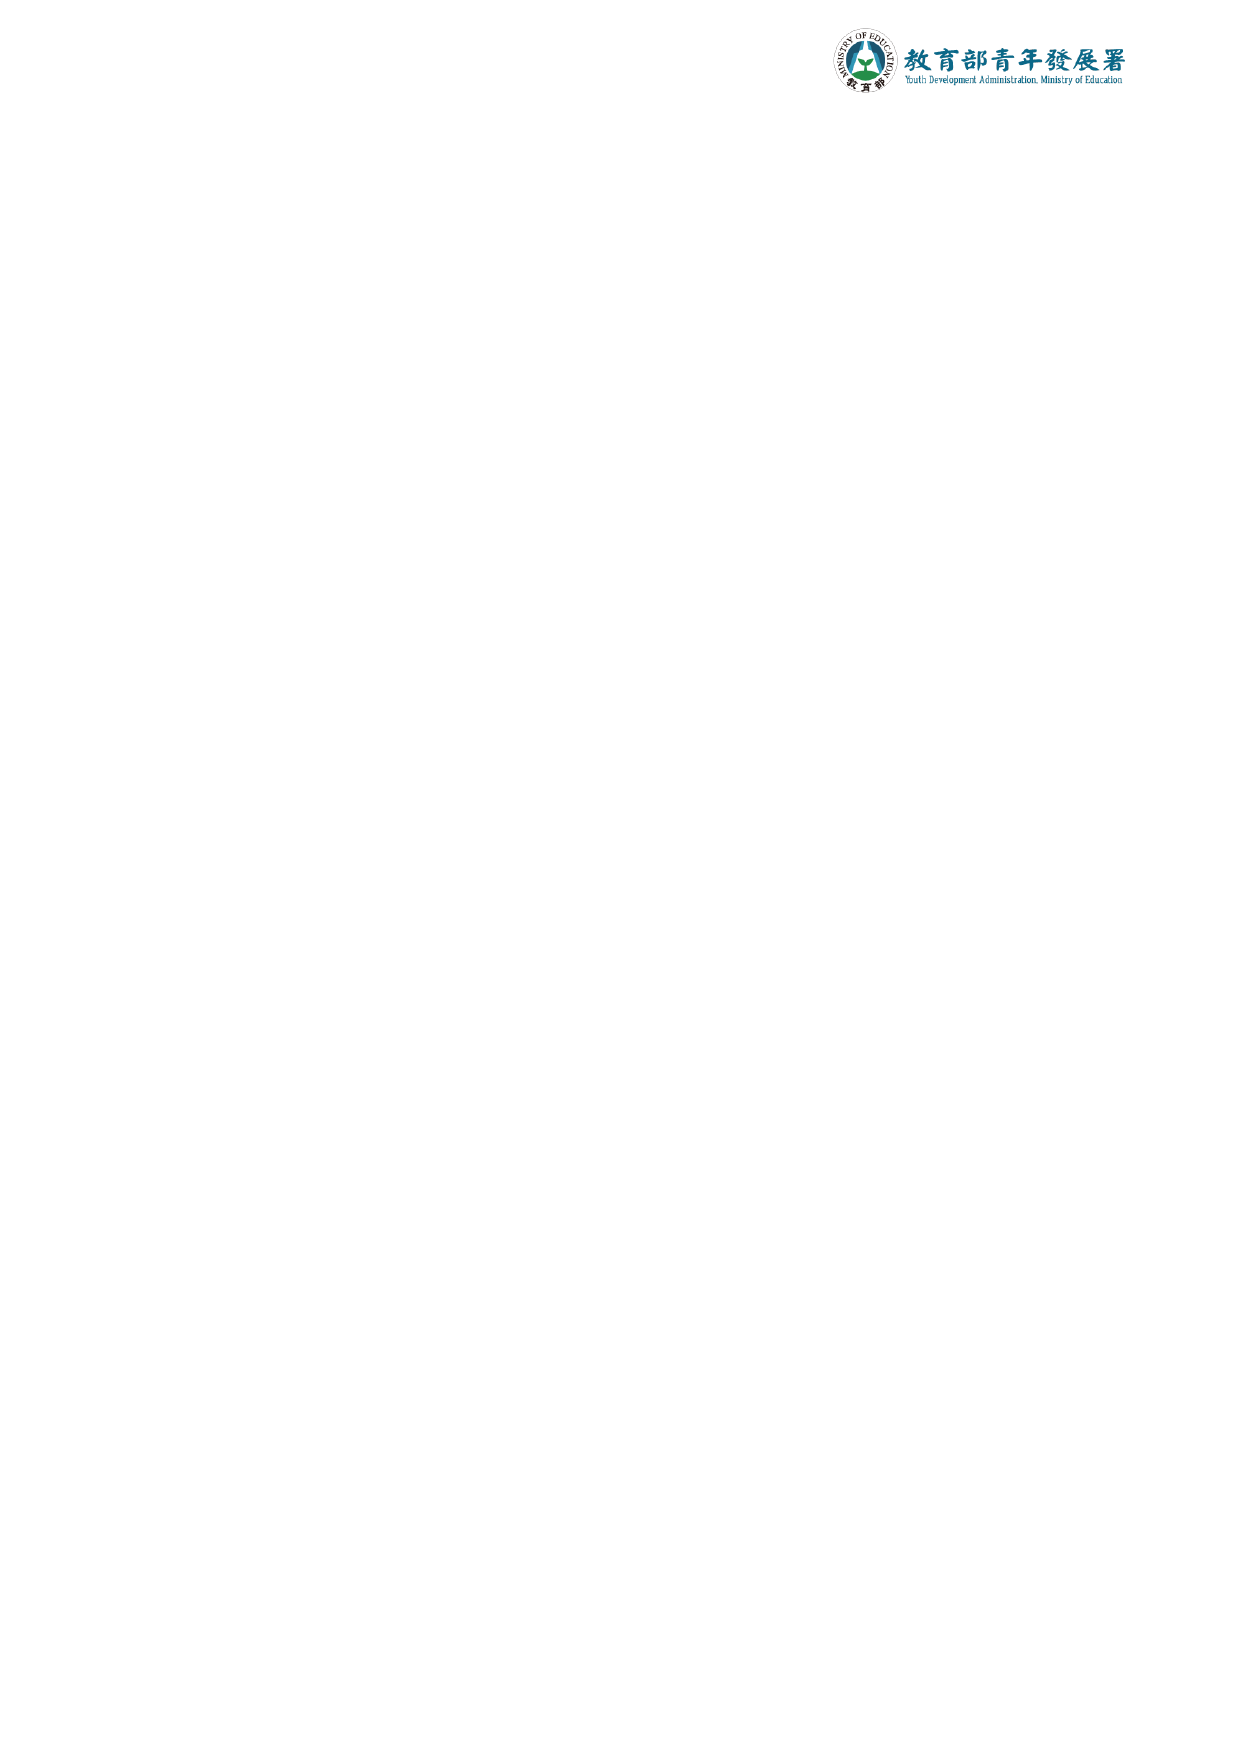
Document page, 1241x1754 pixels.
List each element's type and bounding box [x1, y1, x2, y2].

picture [826, 23, 1131, 97]
